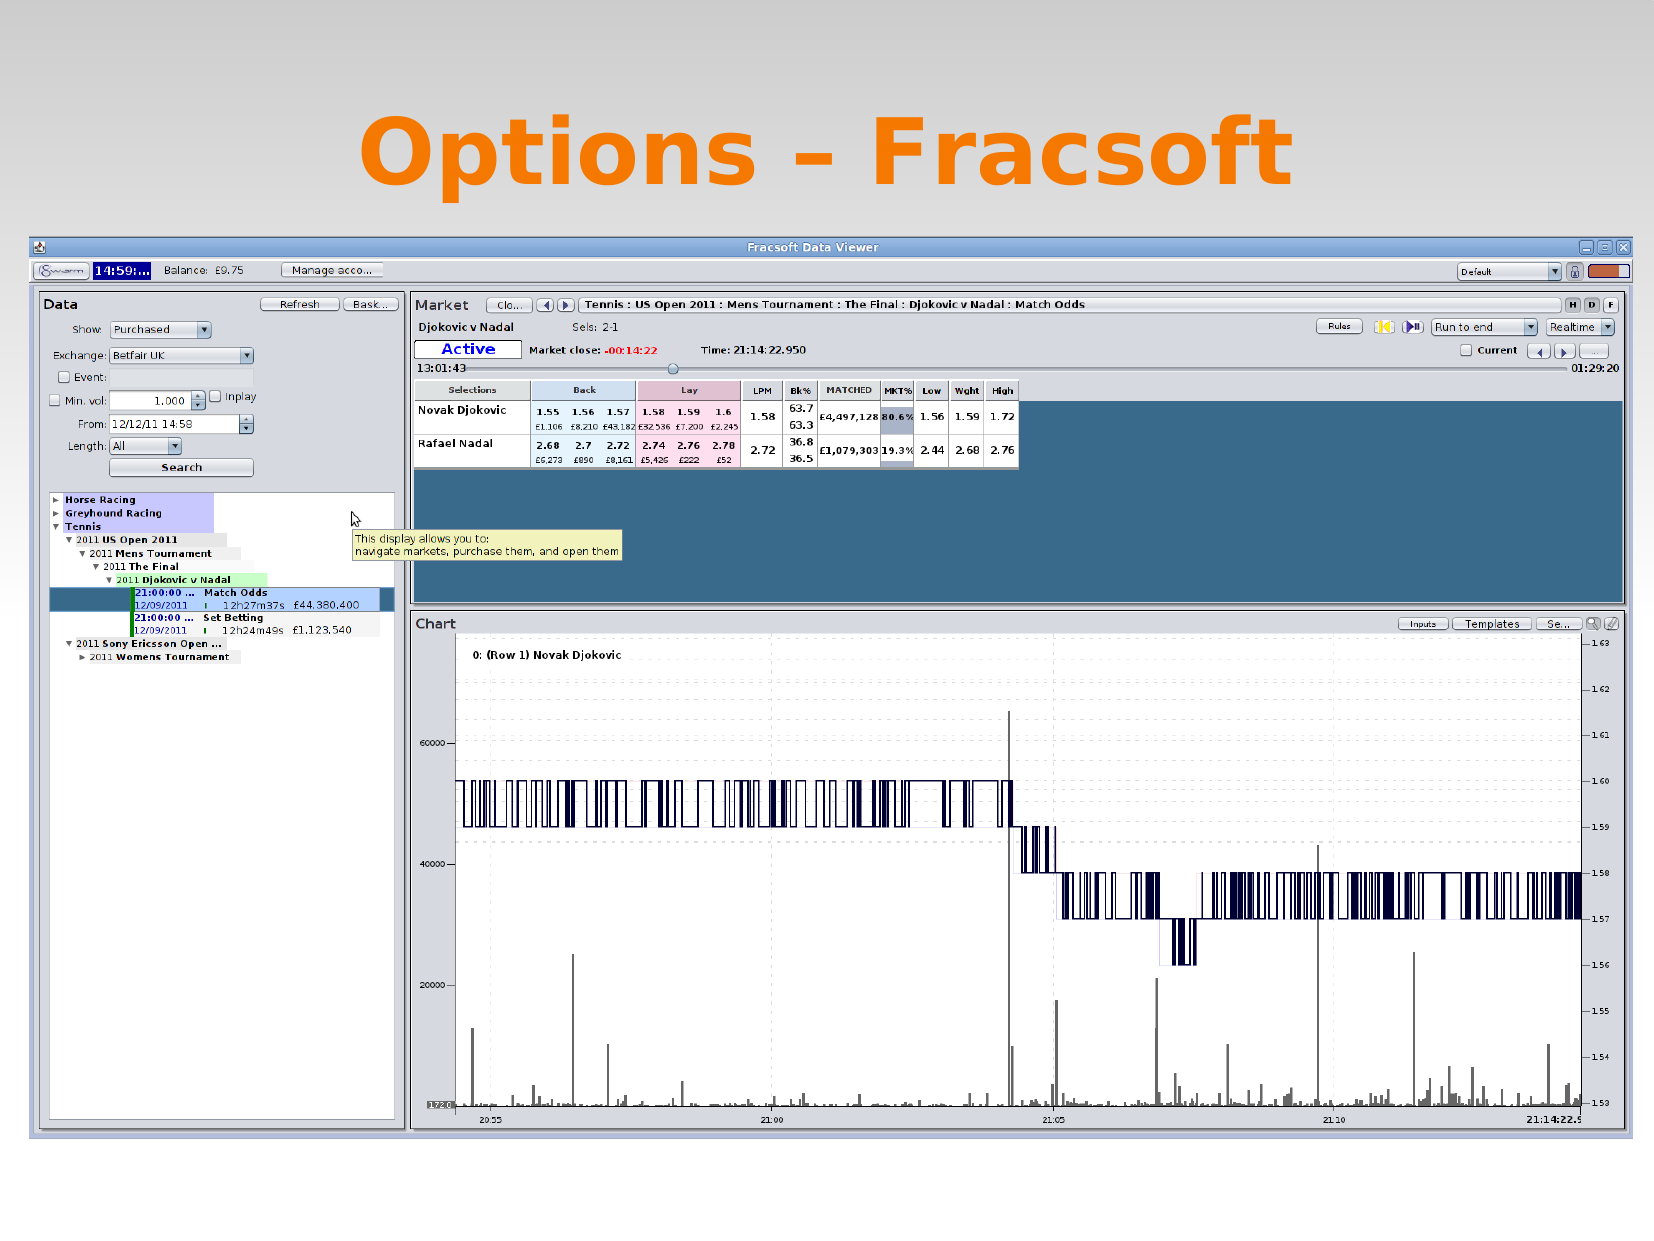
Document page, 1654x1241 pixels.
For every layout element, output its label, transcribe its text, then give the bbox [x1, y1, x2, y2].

title Options – Fracsoft [82, 56, 1571, 236]
picture [29, 236, 1633, 1139]
